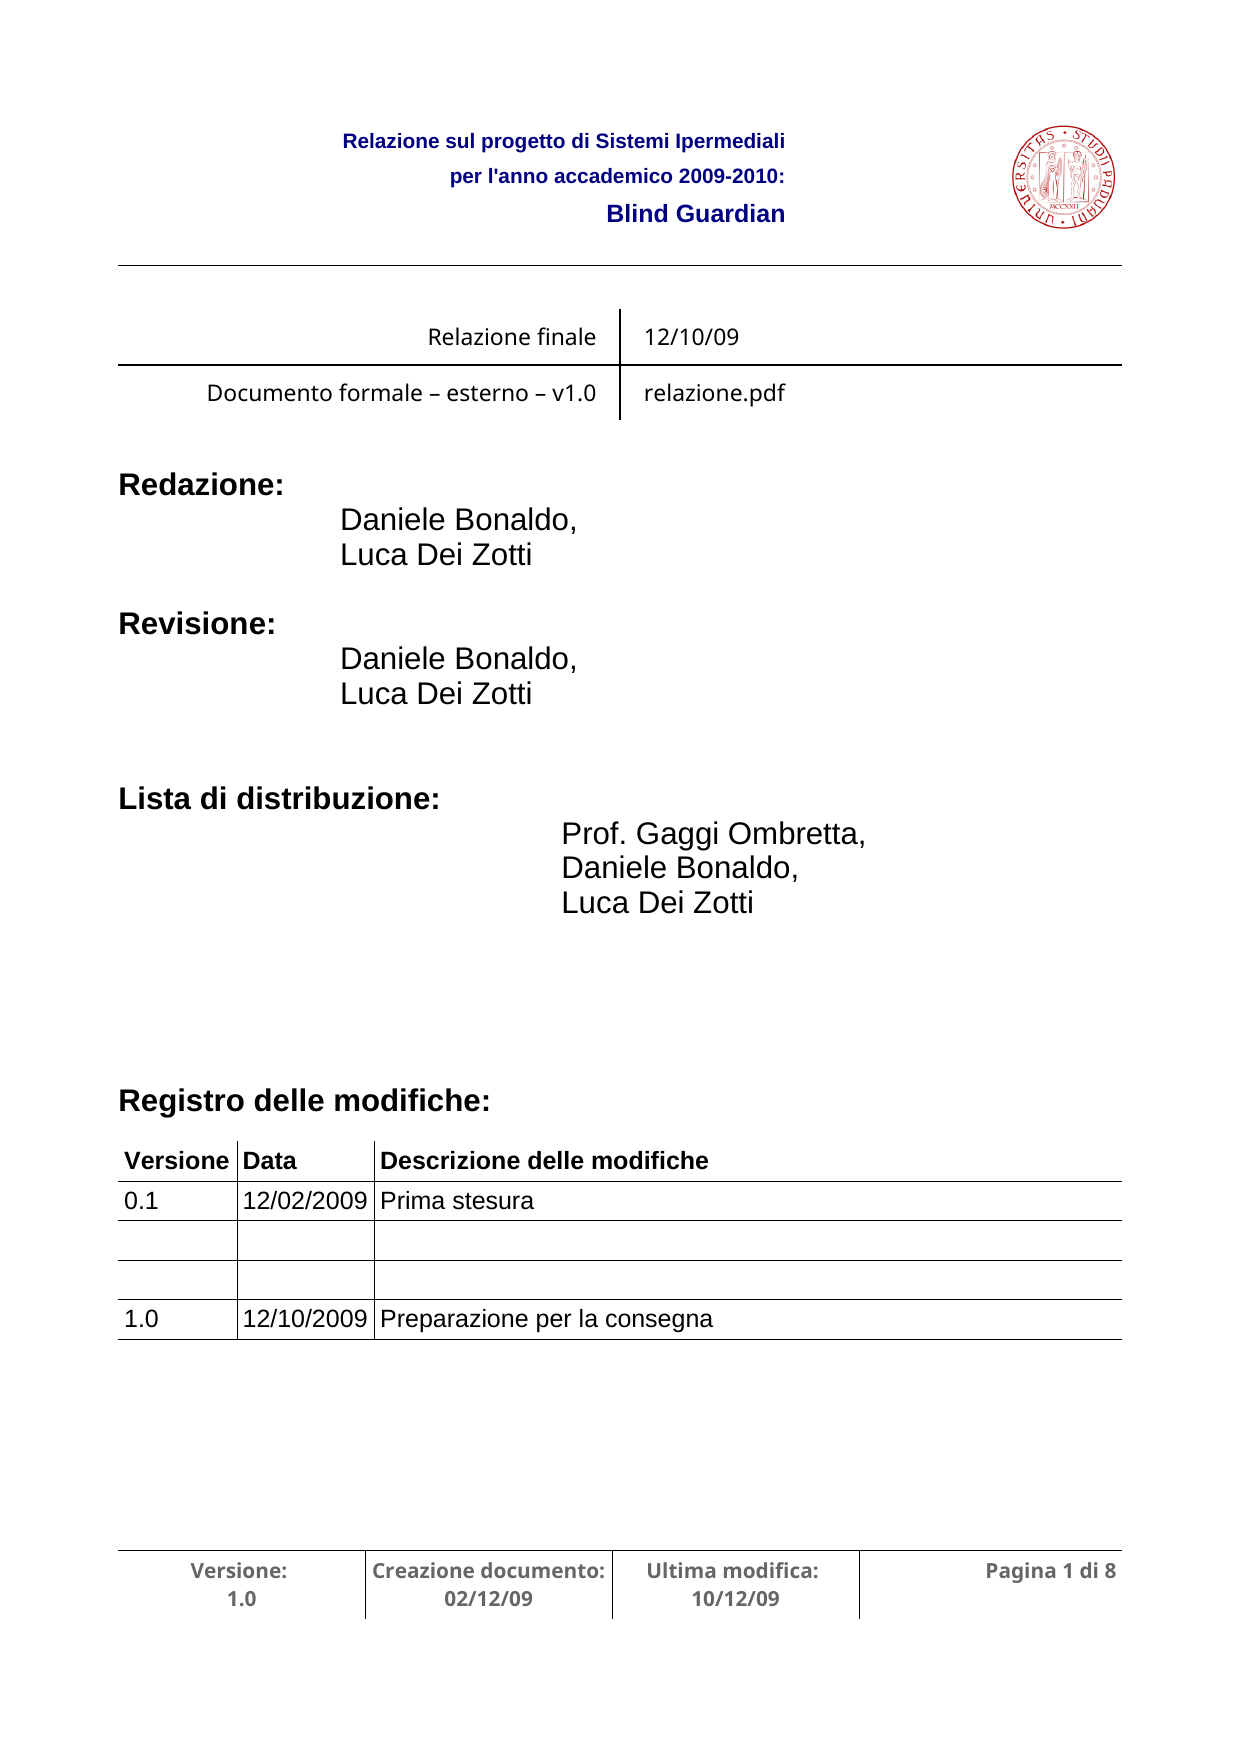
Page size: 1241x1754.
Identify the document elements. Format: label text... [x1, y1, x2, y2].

text Prof. Gaggi Ombretta, [118, 816, 1122, 851]
picture [1010, 123, 1117, 231]
table_cell Preparazione per la consegna [375, 1300, 1122, 1339]
table_cell Prima stesura [375, 1182, 1122, 1220]
table_header Data [238, 1141, 374, 1181]
text Luca Dei Zotti [118, 676, 1122, 711]
text Lista di distribuzione: [118, 781, 1122, 816]
table_cell Documento formale – esterno – v1.0 [118, 366, 619, 420]
table_cell 10/12/2009 [238, 1300, 374, 1339]
table_cell [375, 1261, 1122, 1299]
table_cell 1.0 [118, 1300, 237, 1339]
text Daniele Bonaldo, [118, 641, 1122, 676]
text Luca Dei Zotti [118, 537, 1122, 571]
table_header 10/12/09 [621, 309, 1122, 363]
text Daniele Bonaldo, [118, 502, 1122, 537]
text Revisione: [118, 606, 1122, 641]
table_cell relazione.pdf [621, 366, 1122, 420]
table_header Relazione finale [118, 309, 619, 363]
text Redazione: [118, 467, 1122, 502]
table_cell [118, 1221, 237, 1260]
table_header Versione [118, 1141, 237, 1181]
table_cell 0.1 [118, 1182, 237, 1220]
text Luca Dei Zotti [118, 886, 1122, 920]
table_cell [118, 1261, 237, 1299]
text Registro delle modifiche: [118, 1083, 1122, 1118]
table_cell [238, 1221, 374, 1260]
table_cell [238, 1261, 374, 1299]
table_header Descrizione delle modifiche [375, 1141, 1122, 1181]
table_cell 02/12/2009 [238, 1182, 374, 1220]
table_cell [375, 1221, 1122, 1260]
text Daniele Bonaldo, [118, 851, 1122, 886]
